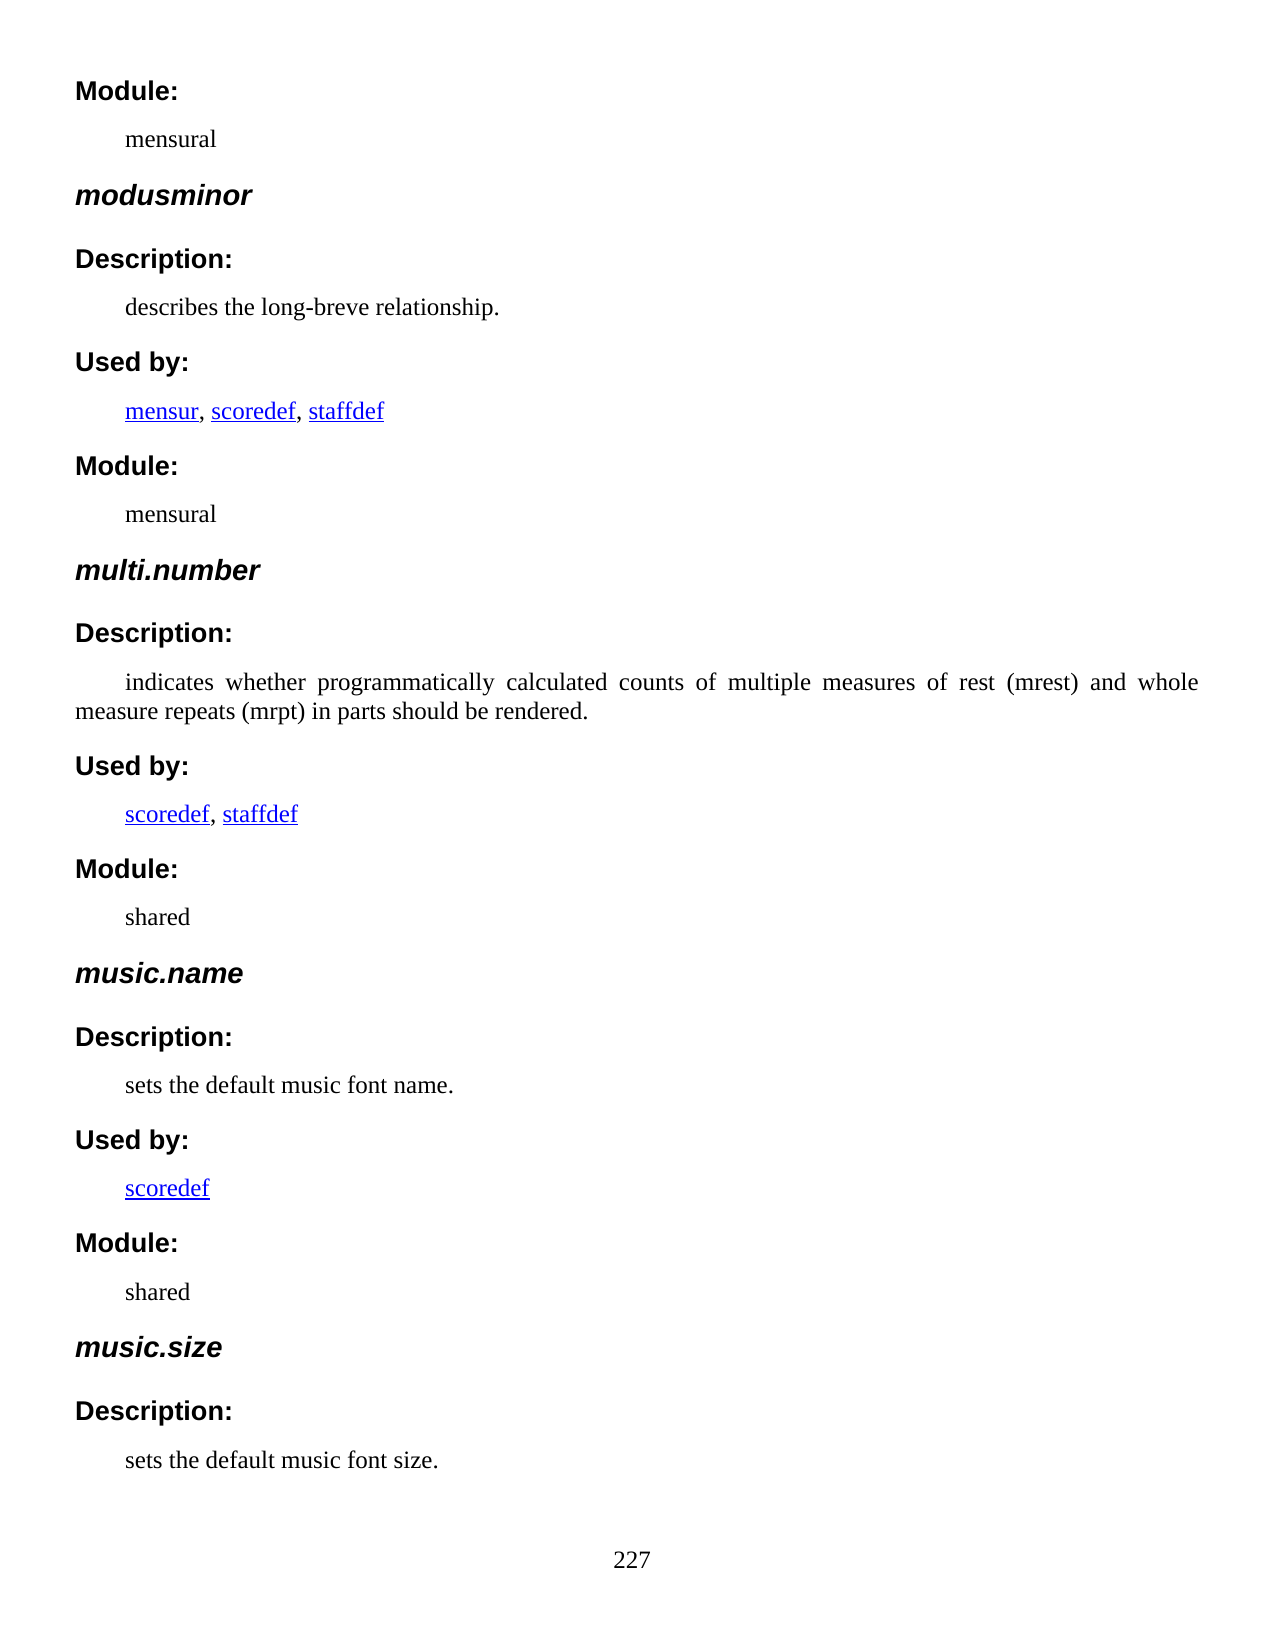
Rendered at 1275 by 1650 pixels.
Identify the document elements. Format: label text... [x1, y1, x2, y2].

text scoredef [75, 1173, 1200, 1202]
subtitle Used by: [75, 1124, 1200, 1155]
subtitle music.name [75, 956, 1200, 989]
subtitle Module: [75, 1227, 1200, 1258]
subtitle Module: [75, 449, 1200, 481]
text describes the long-breve relationship. [75, 292, 1200, 321]
subtitle Module: [75, 853, 1200, 884]
subtitle multi.number [75, 553, 1200, 586]
subtitle Description: [75, 1395, 1200, 1426]
text sets the default music font size. [75, 1445, 1200, 1473]
text scoredef, staffdef [75, 799, 1200, 828]
text shared [75, 1277, 1200, 1305]
text mensural [75, 124, 1200, 153]
subtitle Description: [75, 1021, 1200, 1052]
subtitle Module: [75, 75, 1200, 106]
subtitle Description: [75, 243, 1200, 274]
subtitle Description: [75, 617, 1200, 649]
subtitle modusminor [75, 178, 1200, 212]
text sets the default music font name. [75, 1070, 1200, 1099]
subtitle music.size [75, 1330, 1200, 1364]
text mensural [75, 499, 1200, 528]
subtitle Used by: [75, 346, 1200, 377]
text shared [75, 902, 1200, 931]
text mensur, scoredef, staffdef [75, 396, 1200, 424]
text indicates whether programmatically calculated counts of multiple measures of rest (mrest) and whole measure repeats (mrpt) in parts should be rendered. [75, 667, 1200, 724]
subtitle Used by: [75, 749, 1200, 781]
